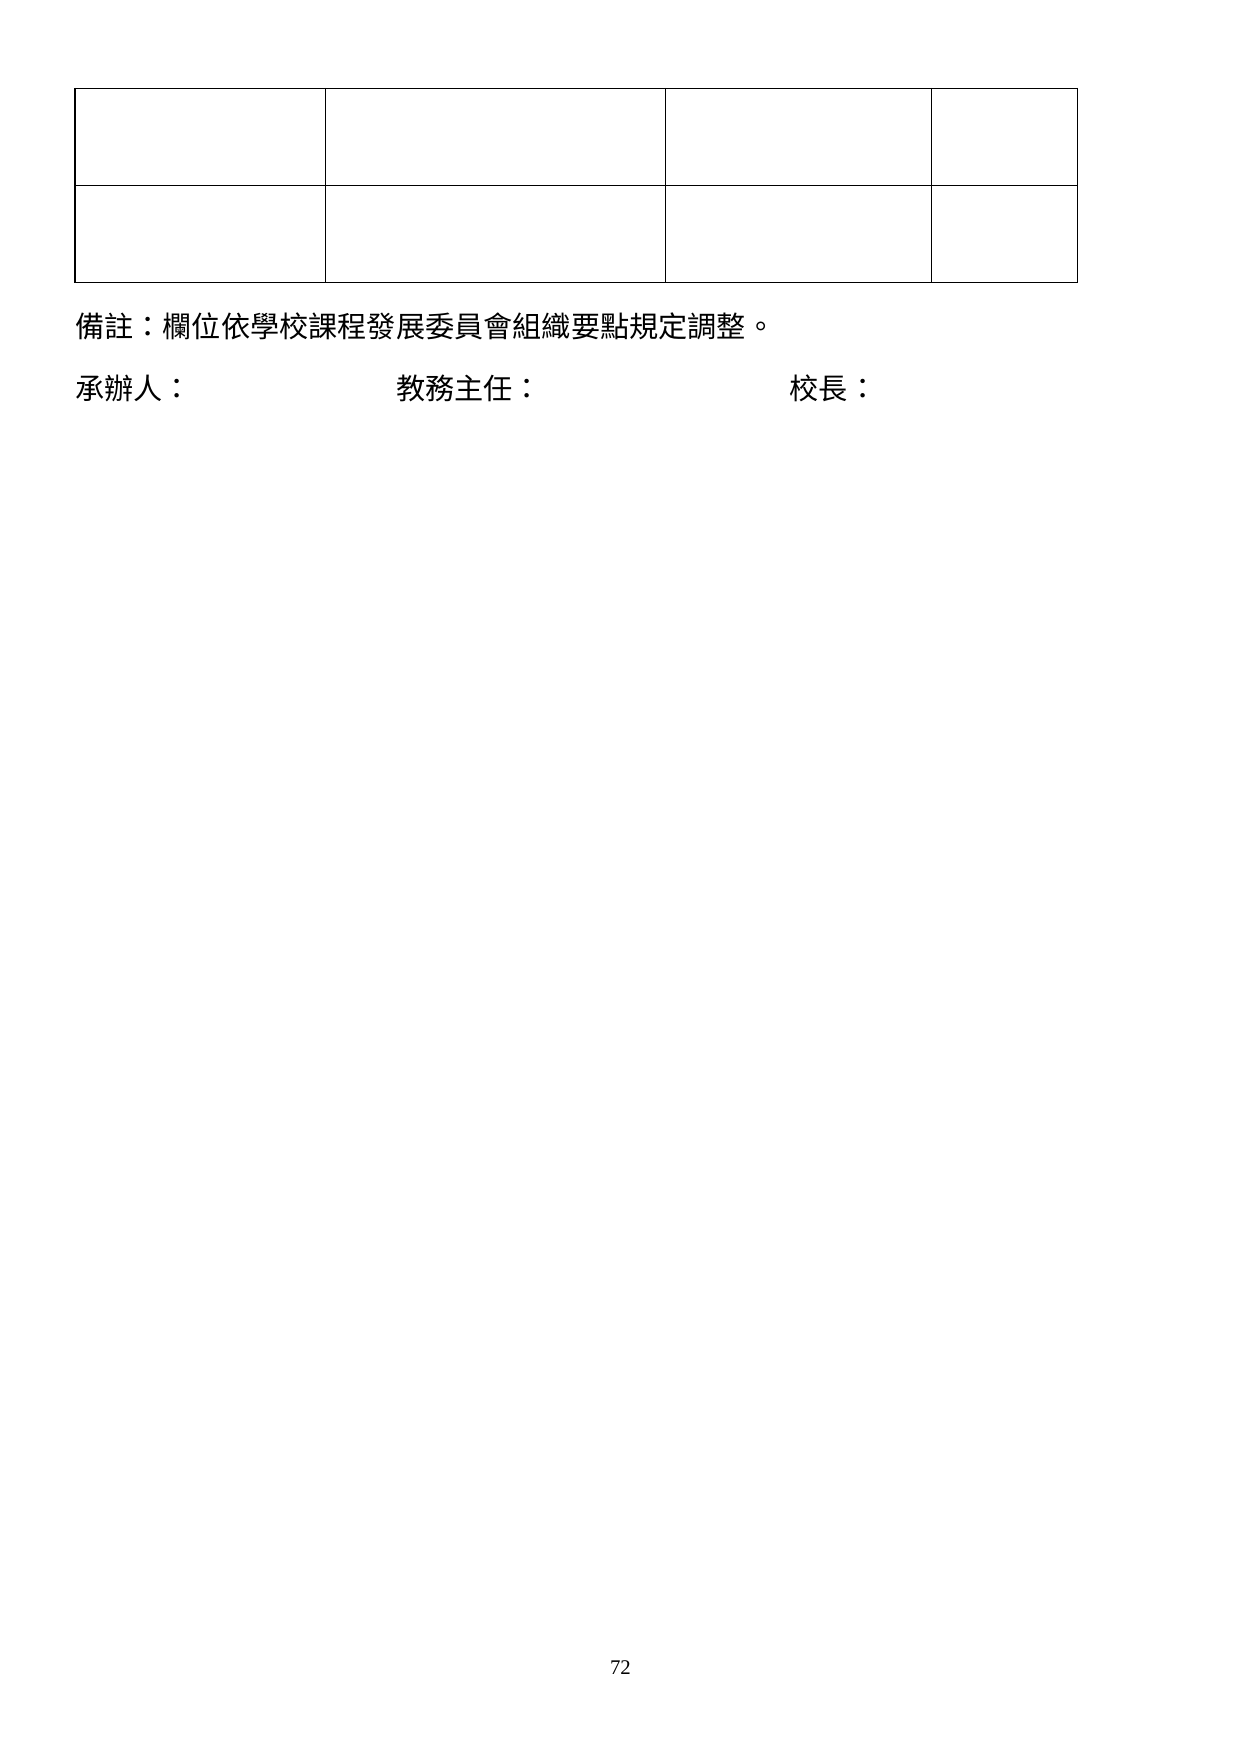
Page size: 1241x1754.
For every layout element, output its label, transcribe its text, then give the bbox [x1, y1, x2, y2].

table_cell [932, 186, 1077, 282]
table_cell [666, 186, 931, 282]
table_cell [326, 89, 665, 185]
table_cell [76, 89, 325, 185]
table_cell [666, 89, 931, 185]
table_cell [76, 186, 325, 282]
text 備註：欄位依學校課程發展委員會組織要點規定調整。 [75, 283, 1165, 345]
text 承辦人： 教務主任： 校長： [75, 345, 1165, 408]
table_cell [932, 89, 1077, 185]
table_cell [326, 186, 665, 282]
